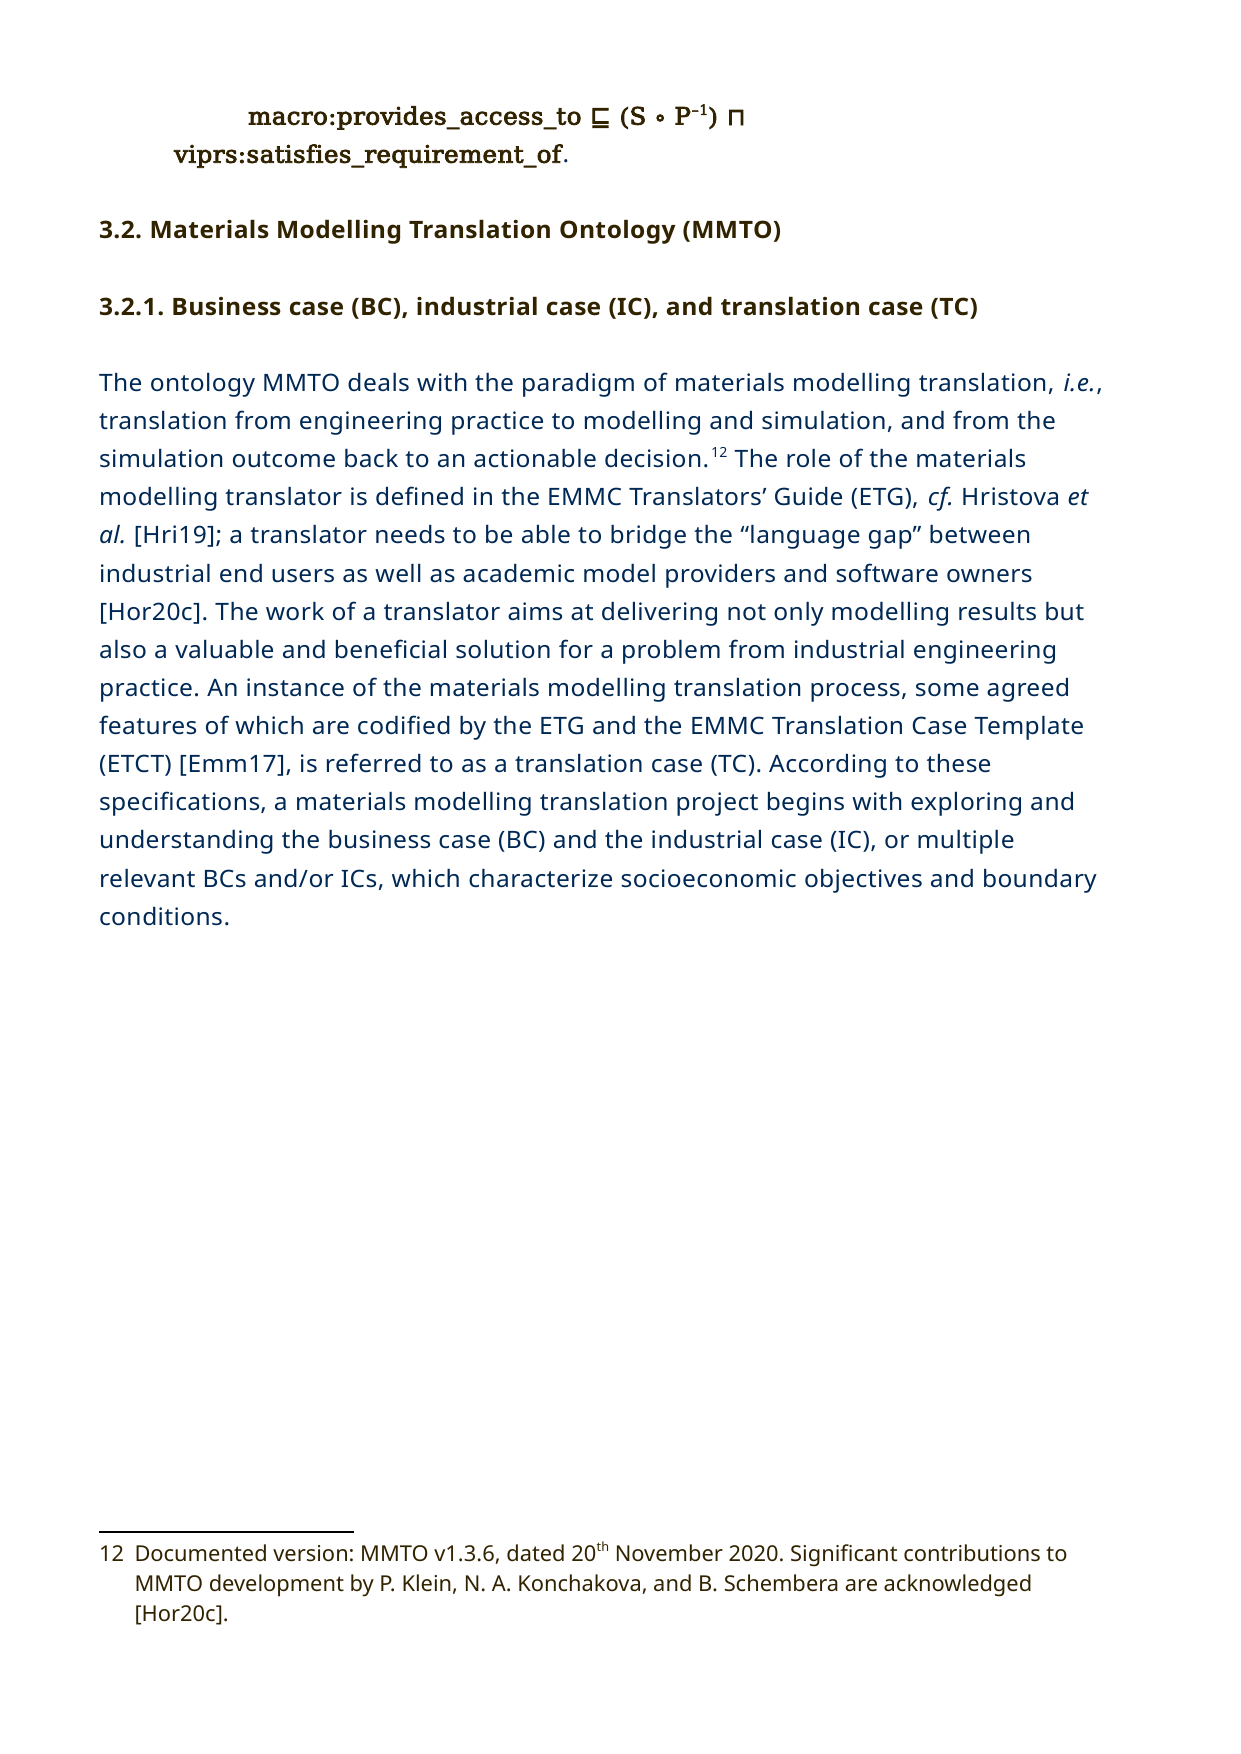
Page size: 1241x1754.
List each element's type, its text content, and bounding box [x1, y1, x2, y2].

text The ontology MMTO deals with the paradigm of materials modelling translation, i.e., translation from engineering practice to modelling and simulation, and from the simulation outcome back to an actionable decision. The role of the materials modelling translator is defined in the EMMC Translators’ Guide (ETG), cf. Hristova et al. [Hri19]; a translator needs to be able to bridge the “language gap” between industrial end users as well as academic model providers and software owners [Hor20c]. The work of a translator aims at delivering not only modelling results but also a valuable and beneficial solution for a problem from industrial engineering practice. An instance of the materials modelling translation process, some agreed features of which are codified by the ETG and the EMMC Translation Case Template (ETCT) [Emm17], is referred to as a translation case (TC). According to these specifications, a materials modelling translation project begins with exploring and understanding the business case (BC) and the industrial case (IC), or multiple relevant BCs and/or ICs, which characterize socioeconomic objectives and boundary conditions. [99, 366, 1114, 932]
list macro:provides_access_to ⊑ (S ◦ P–1) ⊓ viprs:satisfies_requirement_of. [136, 99, 1114, 170]
text Documented version: MMTO v1.3.6, dated 20th November 2020. Significant contributions to MMTO development by P. Klein, N. A. Konchakova, and B. Schembera are acknowledged [Hor20c]. [99, 1538, 1114, 1627]
text 3.2. Materials Modelling Translation Ontology (MMTO) [99, 213, 1114, 246]
text 3.2.1. Business case (BC), industrial case (IC), and translation case (TC) [99, 289, 1114, 322]
